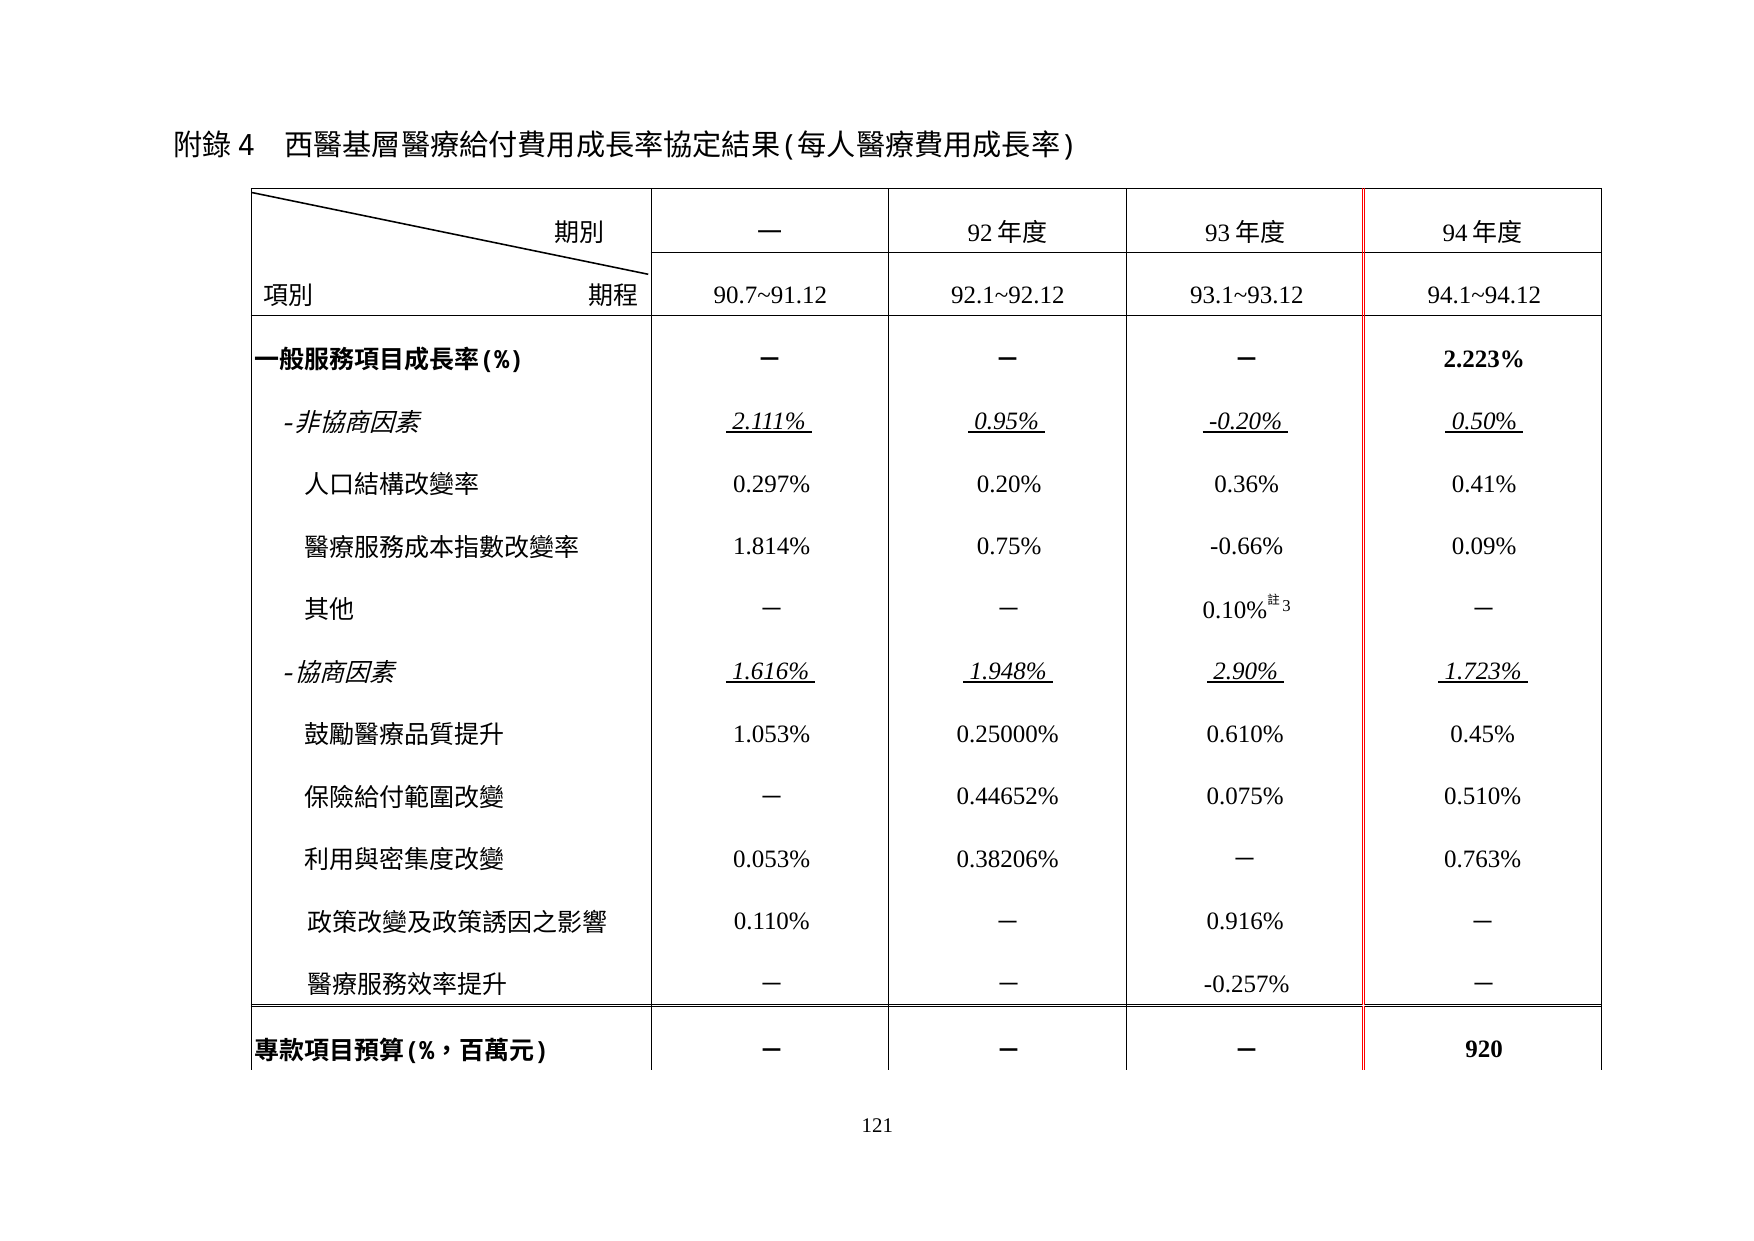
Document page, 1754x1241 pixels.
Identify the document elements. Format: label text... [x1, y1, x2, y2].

table_cell 0.075% [1127, 754, 1362, 816]
table_cell 0.297% [652, 441, 888, 504]
table_cell 0.45% [1365, 691, 1601, 754]
table_cell － [889, 879, 1126, 941]
table_cell 0.25000% [889, 691, 1126, 754]
table_cell 0.053% [652, 816, 888, 879]
table_cell － [1127, 816, 1362, 879]
table_cell － [1365, 566, 1601, 629]
table_cell 專款項目預算(%，百萬元) [252, 1007, 651, 1069]
table_cell 93.1~93.12 [1127, 253, 1362, 315]
table_cell － [652, 941, 888, 1004]
table_cell 0.20% [889, 441, 1126, 504]
table_cell 1.814% [652, 504, 888, 566]
table_cell 90.7~91.12 [652, 253, 888, 315]
table_cell 0.916% [1127, 879, 1362, 941]
table_cell 利用與密集度改變 [252, 816, 651, 879]
table_header 93年度 [1127, 189, 1362, 252]
table_cell － [889, 941, 1126, 1004]
table_header 期別 項別 期程 [252, 189, 651, 315]
table_cell － [1127, 1007, 1362, 1069]
table_header 一 [652, 189, 888, 252]
table_cell 保險給付範圍改變 [252, 754, 651, 816]
table_cell 0.09% [1365, 504, 1601, 566]
table_cell － [1365, 941, 1601, 1004]
table_cell 0.38206% [889, 816, 1126, 879]
table_cell 鼓勵醫療品質提升 [252, 691, 651, 754]
table_cell 2.111% [652, 379, 888, 441]
table_cell 1.053% [652, 691, 888, 754]
text 附錄4 西醫基層醫療給付費用成長率協定結果(每人醫療費用成長率) [173, 101, 1618, 163]
table_cell 0.763% [1365, 816, 1601, 879]
table_cell － [652, 566, 888, 629]
table_cell － [889, 1007, 1126, 1069]
table_cell 92.1~92.12 [889, 253, 1126, 315]
table_cell 0.110% [652, 879, 888, 941]
table_cell 0.36% [1127, 441, 1362, 504]
table_cell 1.616% [652, 629, 888, 691]
table_cell -0.20% [1127, 379, 1362, 441]
table_cell 0.10%註3 [1127, 566, 1362, 629]
table_cell 人口結構改變率 [252, 441, 651, 504]
table_header 94年度 [1365, 189, 1601, 252]
table_cell 0.510% [1365, 754, 1601, 816]
table_cell 0.610% [1127, 691, 1362, 754]
table_cell － [1127, 316, 1362, 379]
table_cell － [652, 316, 888, 379]
table_cell 920 [1365, 1007, 1601, 1069]
table_cell -非協商因素 [252, 379, 651, 441]
table_cell 政策改變及政策誘因之影響 [252, 879, 651, 941]
table_cell 0.50% [1365, 379, 1601, 441]
table_cell 1.948% [889, 629, 1126, 691]
table_cell － [889, 566, 1126, 629]
table_cell 2.223% [1365, 316, 1601, 379]
table_cell － [652, 754, 888, 816]
table_cell － [1365, 879, 1601, 941]
table_cell -協商因素 [252, 629, 651, 691]
table_cell 1.723% [1365, 629, 1601, 691]
table_cell -0.66% [1127, 504, 1362, 566]
table_header 92年度 [889, 189, 1126, 252]
table_cell 醫療服務成本指數改變率 [252, 504, 651, 566]
table_cell 2.90% [1127, 629, 1362, 691]
table_cell － [889, 316, 1126, 379]
table_cell 其他 [252, 566, 651, 629]
table_cell -0.257% [1127, 941, 1362, 1004]
table_cell 0.41% [1365, 441, 1601, 504]
table_cell 0.44652% [889, 754, 1126, 816]
table_cell － [652, 1007, 888, 1069]
table_cell 0.75% [889, 504, 1126, 566]
table_cell 94.1~94.12 [1365, 253, 1601, 315]
table_cell 0.95% [889, 379, 1126, 441]
table_cell 一般服務項目成長率(%) [252, 316, 651, 379]
table_cell 醫療服務效率提升 [252, 941, 651, 1004]
